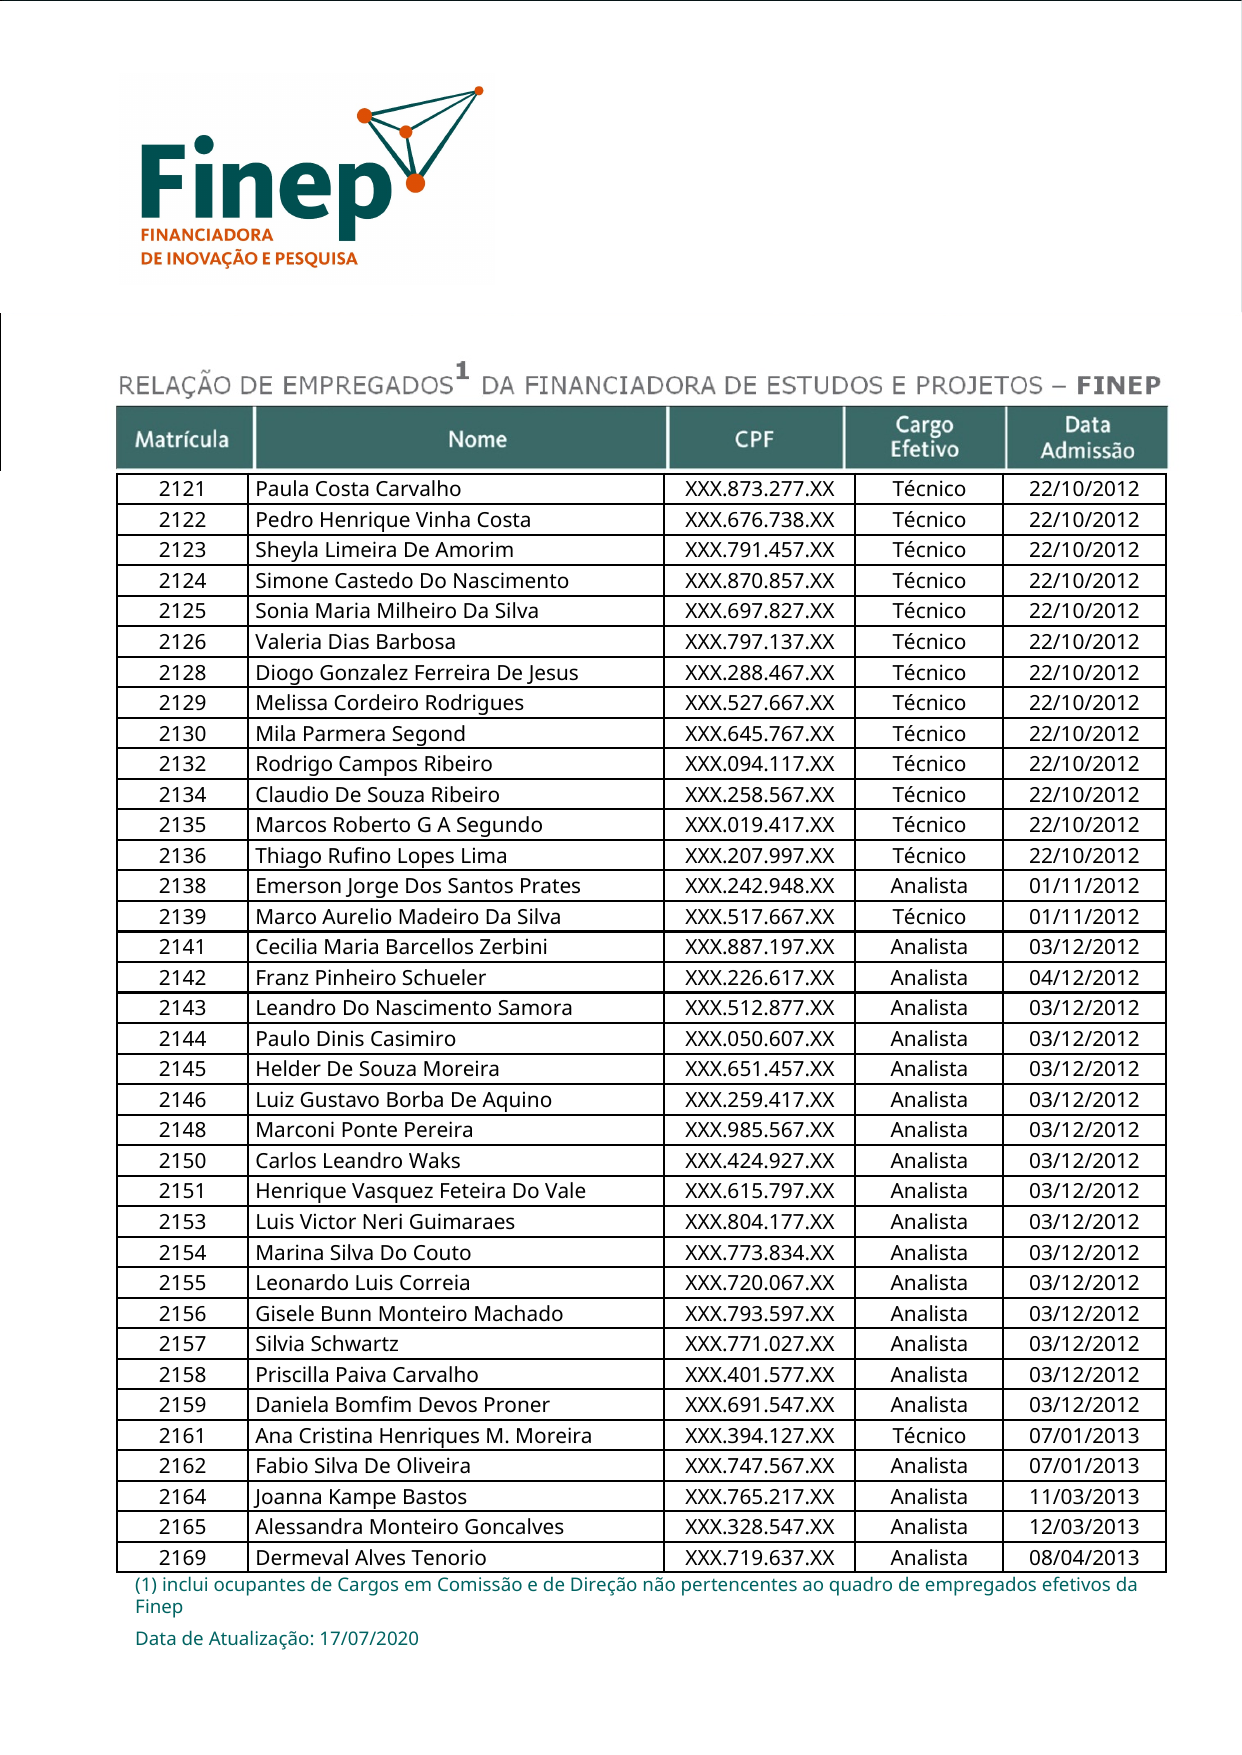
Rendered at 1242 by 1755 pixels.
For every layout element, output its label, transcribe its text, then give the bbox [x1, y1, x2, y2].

table_cell Técnico [856, 505, 1002, 533]
table_cell Analista [856, 1451, 1002, 1480]
table_cell 07/01/2013 [1004, 1421, 1165, 1449]
table_cell XXX.328.547.XX [665, 1512, 854, 1541]
table_cell 2161 [118, 1421, 247, 1449]
table_cell 2156 [118, 1299, 247, 1327]
table_cell Simone Castedo Do Nascimento [249, 566, 663, 594]
table_cell 2157 [118, 1329, 247, 1358]
table_cell Analista [856, 1390, 1002, 1419]
table_cell Franz Pinheiro Schueler [249, 963, 663, 991]
table_cell Analista [856, 1177, 1002, 1205]
table_cell XXX.697.827.XX [665, 597, 854, 625]
table_cell XXX.771.027.XX [665, 1329, 854, 1358]
table_cell Valeria Dias Barbosa [249, 627, 663, 656]
table_cell Melissa Cordeiro Rodrigues [249, 688, 663, 717]
table_cell Sheyla Limeira De Amorim [249, 536, 663, 564]
table_cell Técnico [856, 658, 1002, 686]
table_cell 2153 [118, 1207, 247, 1236]
table_cell 2158 [118, 1360, 247, 1388]
table_cell 2134 [118, 780, 247, 808]
table_cell XXX.424.927.XX [665, 1146, 854, 1174]
table_cell Gisele Bunn Monteiro Machado [249, 1299, 663, 1327]
table_cell XXX.797.137.XX [665, 627, 854, 656]
table_cell 03/12/2012 [1004, 1024, 1165, 1052]
table_cell 08/04/2013 [1004, 1543, 1165, 1571]
table_cell Analista [856, 1055, 1002, 1083]
table_cell 22/10/2012 [1004, 597, 1165, 625]
table_cell Marina Silva Do Couto [249, 1238, 663, 1266]
table_cell 2139 [118, 902, 247, 930]
table_cell 22/10/2012 [1004, 505, 1165, 533]
table_cell Analista [856, 1024, 1002, 1052]
table_cell 2151 [118, 1177, 247, 1205]
table_cell 22/10/2012 [1004, 841, 1165, 869]
table_cell Joanna Kampe Bastos [249, 1482, 663, 1510]
table_cell XXX.050.607.XX [665, 1024, 854, 1052]
table_cell XXX.288.467.XX [665, 658, 854, 686]
table_cell Carlos Leandro Waks [249, 1146, 663, 1174]
table_cell Técnico [856, 841, 1002, 869]
table_cell Analista [856, 1268, 1002, 1297]
table_cell Analista [856, 1329, 1002, 1358]
table_cell Técnico [856, 627, 1002, 656]
table_cell 22/10/2012 [1004, 749, 1165, 778]
table_cell 22/10/2012 [1004, 627, 1165, 656]
table_cell XXX.791.457.XX [665, 536, 854, 564]
table_cell Analista [856, 963, 1002, 991]
table_cell 2128 [118, 658, 247, 686]
table_cell Analista [856, 1482, 1002, 1510]
table_cell Técnico [856, 566, 1002, 594]
table_cell Diogo Gonzalez Ferreira De Jesus [249, 658, 663, 686]
table_cell Claudio De Souza Ribeiro [249, 780, 663, 808]
table_cell 2126 [118, 627, 247, 656]
table_cell XXX.242.948.XX [665, 871, 854, 900]
table_cell Analista [856, 994, 1002, 1022]
table_cell XXX.773.834.XX [665, 1238, 854, 1266]
table_cell XXX.804.177.XX [665, 1207, 854, 1236]
table_cell XXX.873.277.XX [665, 475, 854, 503]
table_cell 2159 [118, 1390, 247, 1419]
table_cell 2129 [118, 688, 247, 717]
table_cell 22/10/2012 [1004, 536, 1165, 564]
table_cell 2138 [118, 871, 247, 900]
table_cell 22/10/2012 [1004, 475, 1165, 503]
table_cell Mila Parmera Segond [249, 719, 663, 747]
table_cell 2136 [118, 841, 247, 869]
table_cell Rodrigo Campos Ribeiro [249, 749, 663, 778]
table_cell 22/10/2012 [1004, 688, 1165, 717]
table_cell 22/10/2012 [1004, 719, 1165, 747]
table_cell Analista [856, 1116, 1002, 1144]
table_cell Leandro Do Nascimento Samora [249, 994, 663, 1022]
table_cell XXX.651.457.XX [665, 1055, 854, 1083]
table_cell 04/12/2012 [1004, 963, 1165, 991]
table_cell XXX.207.997.XX [665, 841, 854, 869]
table_cell Luis Victor Neri Guimaraes [249, 1207, 663, 1236]
table_cell 11/03/2013 [1004, 1482, 1165, 1510]
table_cell 03/12/2012 [1004, 994, 1165, 1022]
table_cell Paula Costa Carvalho [249, 475, 663, 503]
table_cell 2165 [118, 1512, 247, 1541]
table_cell Sonia Maria Milheiro Da Silva [249, 597, 663, 625]
table_cell 2135 [118, 810, 247, 839]
table_cell 2122 [118, 505, 247, 533]
table_cell 2146 [118, 1085, 247, 1113]
table_cell 2148 [118, 1116, 247, 1144]
table_cell 2144 [118, 1024, 247, 1052]
table_cell 03/12/2012 [1004, 1360, 1165, 1388]
table_cell 2162 [118, 1451, 247, 1480]
table_cell Alessandra Monteiro Goncalves [249, 1512, 663, 1541]
table_cell 2125 [118, 597, 247, 625]
table_cell Leonardo Luis Correia [249, 1268, 663, 1297]
table_cell XXX.747.567.XX [665, 1451, 854, 1480]
table_cell 22/10/2012 [1004, 810, 1165, 839]
table_cell 03/12/2012 [1004, 1390, 1165, 1419]
table_cell XXX.094.117.XX [665, 749, 854, 778]
table_cell 01/11/2012 [1004, 871, 1165, 900]
table_cell 03/12/2012 [1004, 1238, 1165, 1266]
table_cell 2121 [118, 475, 247, 503]
table_cell 03/12/2012 [1004, 1055, 1165, 1083]
table_cell Analista [856, 1146, 1002, 1174]
table_cell Cecilia Maria Barcellos Zerbini [249, 933, 663, 961]
table_cell Analista [856, 871, 1002, 900]
table_cell Técnico [856, 597, 1002, 625]
table_cell Silvia Schwartz [249, 1329, 663, 1358]
table_cell Emerson Jorge Dos Santos Prates [249, 871, 663, 900]
table_cell 2132 [118, 749, 247, 778]
table_cell 03/12/2012 [1004, 1116, 1165, 1144]
table_cell XXX.691.547.XX [665, 1390, 854, 1419]
table_cell Daniela Bomfim Devos Proner [249, 1390, 663, 1419]
table_cell XXX.719.637.XX [665, 1543, 854, 1571]
table_cell 2123 [118, 536, 247, 564]
table_cell 22/10/2012 [1004, 566, 1165, 594]
table_cell 03/12/2012 [1004, 1207, 1165, 1236]
table_cell XXX.870.857.XX [665, 566, 854, 594]
table_cell XXX.645.767.XX [665, 719, 854, 747]
table_cell Analista [856, 1238, 1002, 1266]
table_cell XXX.527.667.XX [665, 688, 854, 717]
table_cell XXX.517.667.XX [665, 902, 854, 930]
table_cell Luiz Gustavo Borba De Aquino [249, 1085, 663, 1113]
table_cell 03/12/2012 [1004, 1268, 1165, 1297]
table_cell Henrique Vasquez Feteira Do Vale [249, 1177, 663, 1205]
table_cell 03/12/2012 [1004, 1085, 1165, 1113]
table_cell XXX.019.417.XX [665, 810, 854, 839]
table_cell Técnico [856, 780, 1002, 808]
table_cell Dermeval Alves Tenorio [249, 1543, 663, 1571]
table_cell 2155 [118, 1268, 247, 1297]
table_cell 03/12/2012 [1004, 1299, 1165, 1327]
table_cell Analista [856, 1543, 1002, 1571]
table_cell 03/12/2012 [1004, 1146, 1165, 1174]
table_cell 22/10/2012 [1004, 780, 1165, 808]
table_cell Analista [856, 1299, 1002, 1327]
table_cell 2150 [118, 1146, 247, 1174]
table_cell 2130 [118, 719, 247, 747]
table_cell 07/01/2013 [1004, 1451, 1165, 1480]
table_cell Analista [856, 1085, 1002, 1113]
table_cell XXX.512.877.XX [665, 994, 854, 1022]
table_cell Helder De Souza Moreira [249, 1055, 663, 1083]
table_cell 2169 [118, 1543, 247, 1571]
table_cell 2124 [118, 566, 247, 594]
table_cell Marcos Roberto G A Segundo [249, 810, 663, 839]
table_cell Analista [856, 933, 1002, 961]
table_cell Técnico [856, 688, 1002, 717]
table_cell XXX.259.417.XX [665, 1085, 854, 1113]
table_cell 01/11/2012 [1004, 902, 1165, 930]
table_cell 03/12/2012 [1004, 933, 1165, 961]
table_cell XXX.887.197.XX [665, 933, 854, 961]
table_cell XXX.401.577.XX [665, 1360, 854, 1388]
table_cell Analista [856, 1207, 1002, 1236]
table_cell 12/03/2013 [1004, 1512, 1165, 1541]
table_cell XXX.765.217.XX [665, 1482, 854, 1510]
table_cell 2154 [118, 1238, 247, 1266]
table_cell 22/10/2012 [1004, 658, 1165, 686]
table_cell XXX.676.738.XX [665, 505, 854, 533]
table_cell Técnico [856, 475, 1002, 503]
table_cell Pedro Henrique Vinha Costa [249, 505, 663, 533]
table_cell Analista [856, 1512, 1002, 1541]
table_cell 2143 [118, 994, 247, 1022]
table_cell Paulo Dinis Casimiro [249, 1024, 663, 1052]
table_cell Técnico [856, 719, 1002, 747]
table_cell 2164 [118, 1482, 247, 1510]
table_cell XXX.615.797.XX [665, 1177, 854, 1205]
table_cell 03/12/2012 [1004, 1329, 1165, 1358]
table_cell XXX.258.567.XX [665, 780, 854, 808]
table_cell Técnico [856, 749, 1002, 778]
table_cell XXX.226.617.XX [665, 963, 854, 991]
table_cell Técnico [856, 536, 1002, 564]
table_cell Técnico [856, 1421, 1002, 1449]
table_cell XXX.985.567.XX [665, 1116, 854, 1144]
table_cell 2141 [118, 933, 247, 961]
table_cell XXX.793.597.XX [665, 1299, 854, 1327]
table_cell XXX.720.067.XX [665, 1268, 854, 1297]
table_cell Técnico [856, 810, 1002, 839]
table_cell Fabio Silva De Oliveira [249, 1451, 663, 1480]
table_cell Thiago Rufino Lopes Lima [249, 841, 663, 869]
table_cell Técnico [856, 902, 1002, 930]
table_cell XXX.394.127.XX [665, 1421, 854, 1449]
table_cell Marconi Ponte Pereira [249, 1116, 663, 1144]
table_cell 2142 [118, 963, 247, 991]
table_cell Ana Cristina Henriques M. Moreira [249, 1421, 663, 1449]
table_cell Priscilla Paiva Carvalho [249, 1360, 663, 1388]
table_cell 03/12/2012 [1004, 1177, 1165, 1205]
table_cell Analista [856, 1360, 1002, 1388]
table_cell 2145 [118, 1055, 247, 1083]
table_cell Marco Aurelio Madeiro Da Silva [249, 902, 663, 930]
